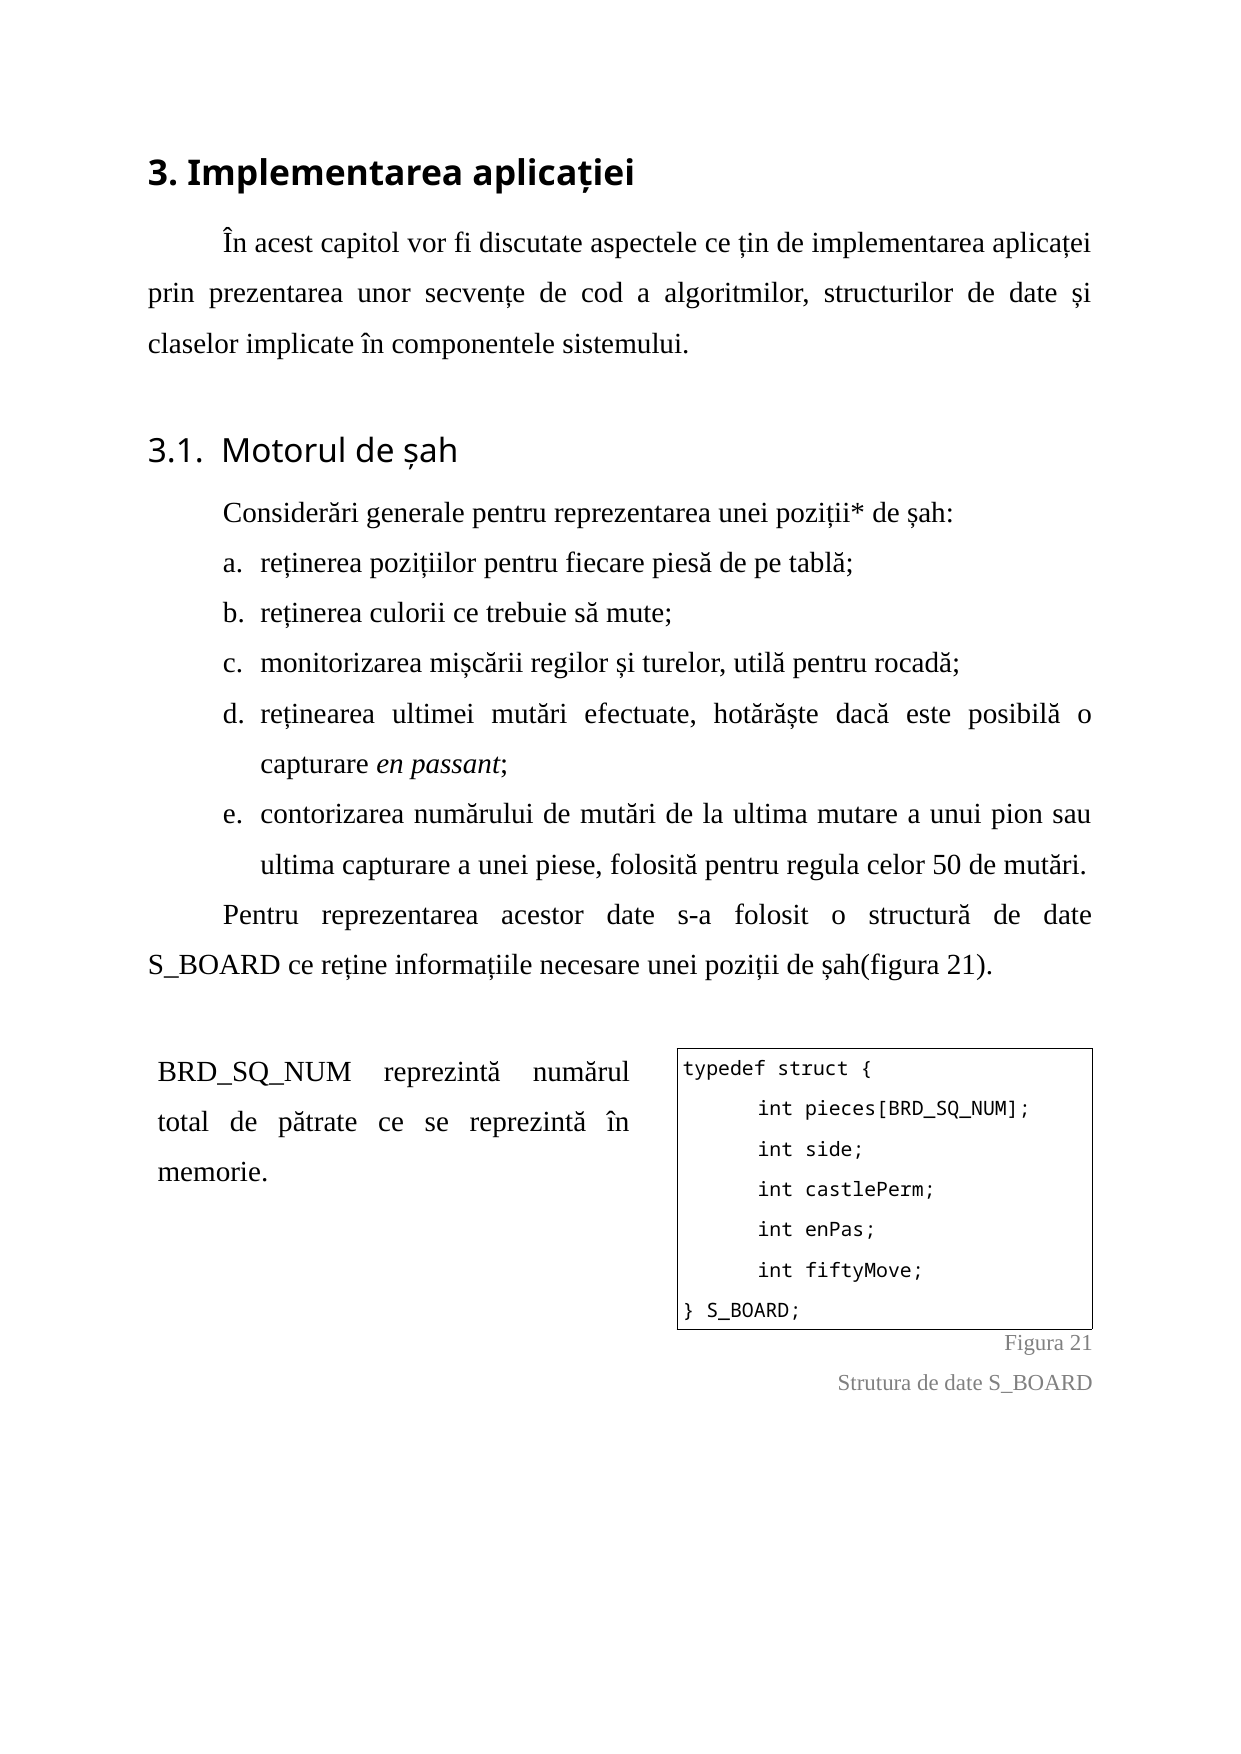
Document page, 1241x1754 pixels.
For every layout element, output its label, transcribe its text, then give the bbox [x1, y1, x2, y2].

text Pentru reprezentarea acestor date s-a folosit o structură de date S_BOARD ce reține informațiile necesare unei poziții de șah(figura 21). [148, 897, 1093, 981]
table_header typedef struct { int pieces[BRD_SQ_NUM]; int side; int castlePerm; int enPas; int fiftyMove; } S_BOARD; [678, 1049, 1092, 1329]
list monitorizarea mișcării regilor și turelor, utilă pentru rocadă; [223, 646, 1093, 679]
list contorizarea numărului de mutări de la ultima mutare a unui pion sau ultima capturare a unei piese, folosită pentru regula celor 50 de mutări. [223, 797, 1093, 880]
text Figura 21 [148, 1329, 1093, 1356]
text Considerări generale pentru reprezentarea unei poziții* de șah: [148, 495, 1093, 528]
list reținerea culorii ce trebuie să mute; [223, 595, 1093, 629]
text Strutura de date S_BOARD [148, 1369, 1093, 1395]
text În acest capitol vor fi discutate aspectele ce țin de implementarea aplicaței prin prezentarea unor secvențe de cod a algoritmilor, structurilor de date și claselor implicate în componentele sistemului. [148, 225, 1093, 359]
list reținerea pozițiilor pentru fiecare piesă de pe tablă; [223, 545, 1093, 578]
text 3.1. Motorul de șah [148, 427, 1093, 472]
table_header [636, 1048, 677, 1329]
table_header BRD_SQ_NUM reprezintă numărul total de pătrate ce se reprezintă în memorie. [152, 1048, 636, 1329]
list reținearea ultimei mutări efectuate, hotărăște dacă este posibilă o capturare en passant; [223, 696, 1093, 780]
